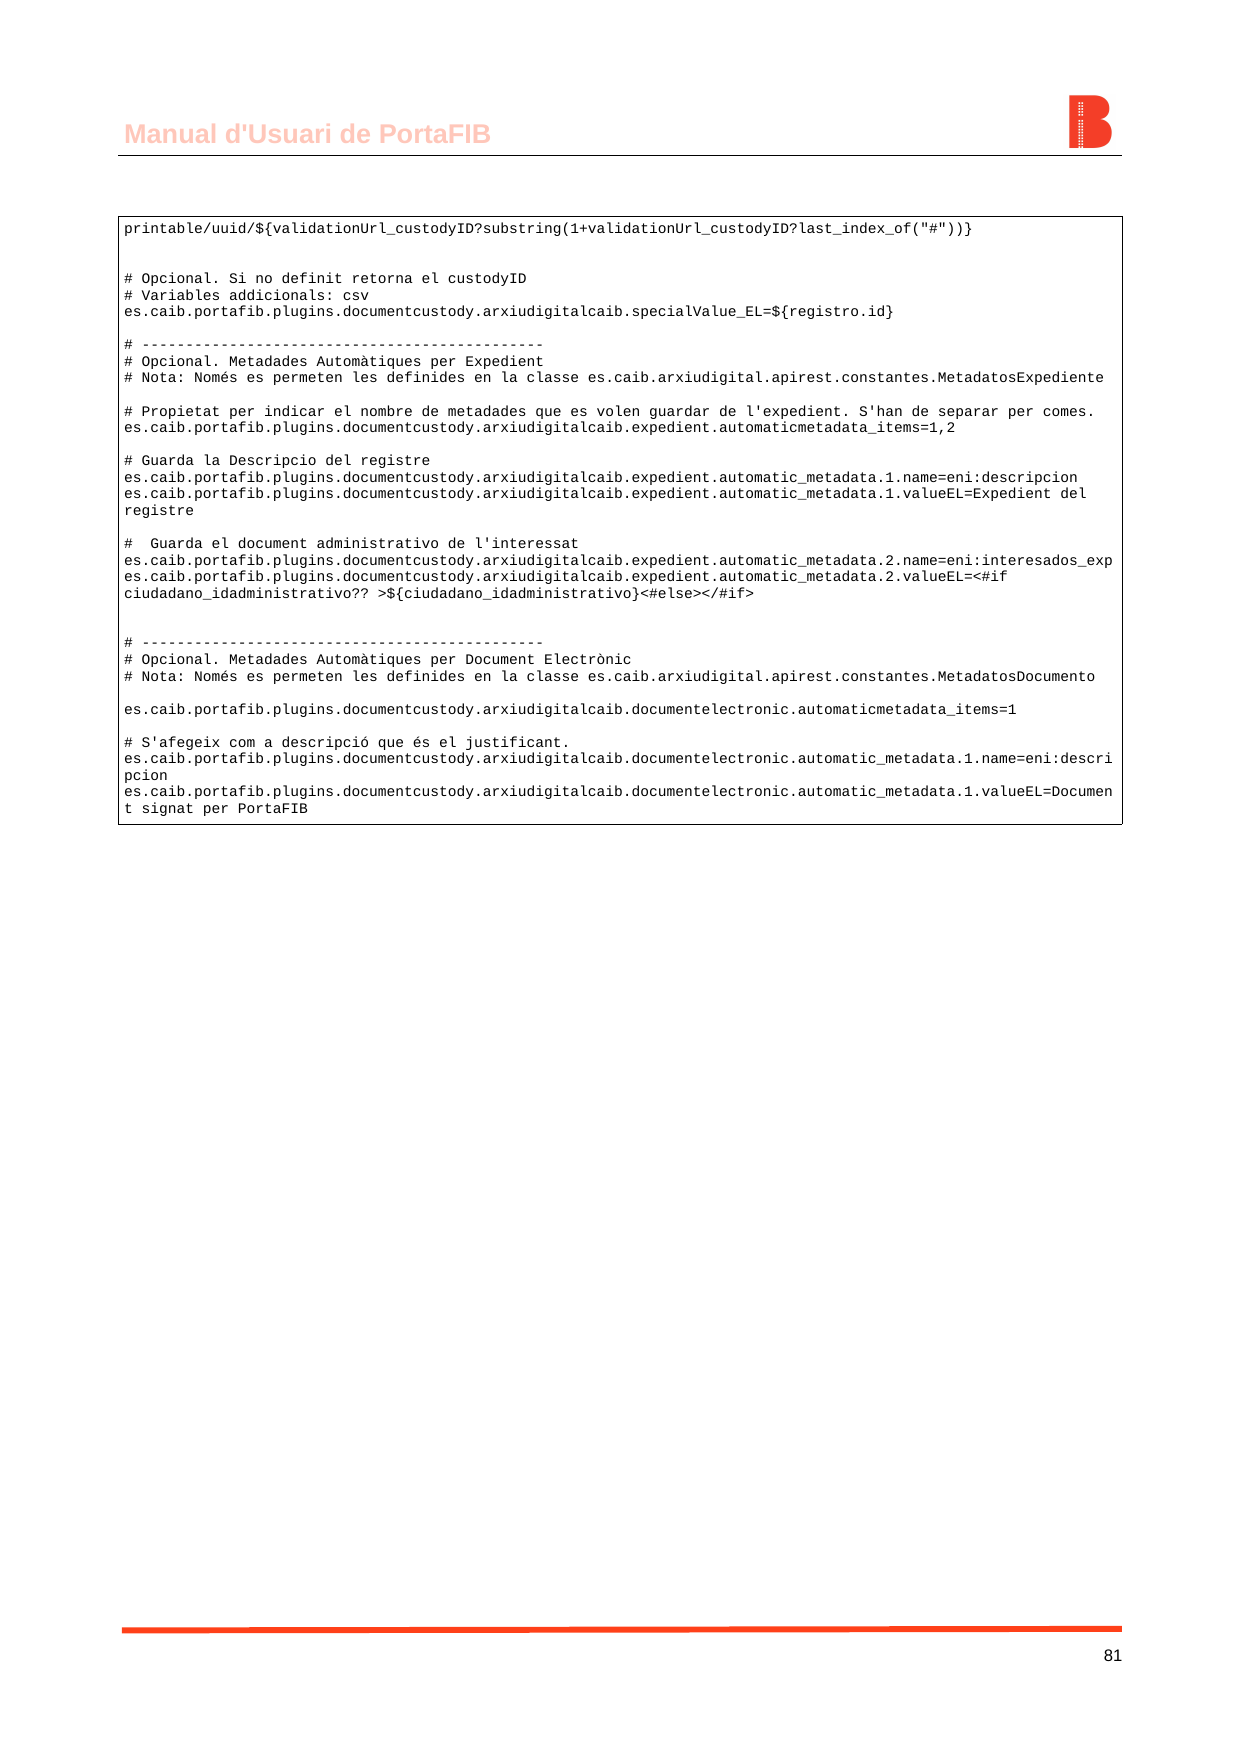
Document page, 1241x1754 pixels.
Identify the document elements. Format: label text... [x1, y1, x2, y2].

picture [1063, 94, 1117, 150]
table_header printable/uuid/${validationUrl_custodyID?substring(1+validationUrl_custodyID?last_index_of("#"))} # Opcional. Si no definit retorna el custodyID # Variables addicionals: csv es.caib.portafib.plugins.documentcustody.arxiudigitalcaib.specialValue_EL=${registro.id} # ---------------------------------------------- # Opcional. Metadades Automàtiques per Expedient # Nota: Només es permeten les definides en la classe es.caib.arxiudigital.apirest.constantes.MetadatosExpediente # Propietat per indicar el nombre de metadades que es volen guardar de l'expedient. S'han de separar per comes. es.caib.portafib.plugins.documentcustody.arxiudigitalcaib.expedient.automaticmetadata_items=1,2 # Guarda la Descripcio del registre es.caib.portafib.plugins.documentcustody.arxiudigitalcaib.expedient.automatic_metadata.1.name=eni:descripcion es.caib.portafib.plugins.documentcustody.arxiudigitalcaib.expedient.automatic_metadata.1.valueEL=Expedient del registre # Guarda el document administrativo de l'interessat es.caib.portafib.plugins.documentcustody.arxiudigitalcaib.expedient.automatic_metadata.2.name=eni:interesados_exp es.caib.portafib.plugins.documentcustody.arxiudigitalcaib.expedient.automatic_metadata.2.valueEL=<#if ciudadano_idadministrativo?? >${ciudadano_idadministrativo}<#else></#if> # ---------------------------------------------- # Opcional. Metadades Automàtiques per Document Electrònic # Nota: Només es permeten les definides en la classe es.caib.arxiudigital.apirest.constantes.MetadatosDocumento es.caib.portafib.plugins.documentcustody.arxiudigitalcaib.documentelectronic.automaticmetadata_items=1 # S'afegeix com a descripció que és el justificant. es.caib.portafib.plugins.documentcustody.arxiudigitalcaib.documentelectronic.automatic_metadata.1.name=eni:descripcion es.caib.portafib.plugins.documentcustody.arxiudigitalcaib.documentelectronic.automatic_metadata.1.valueEL=Document signat per PortaFIB [119, 217, 1122, 823]
